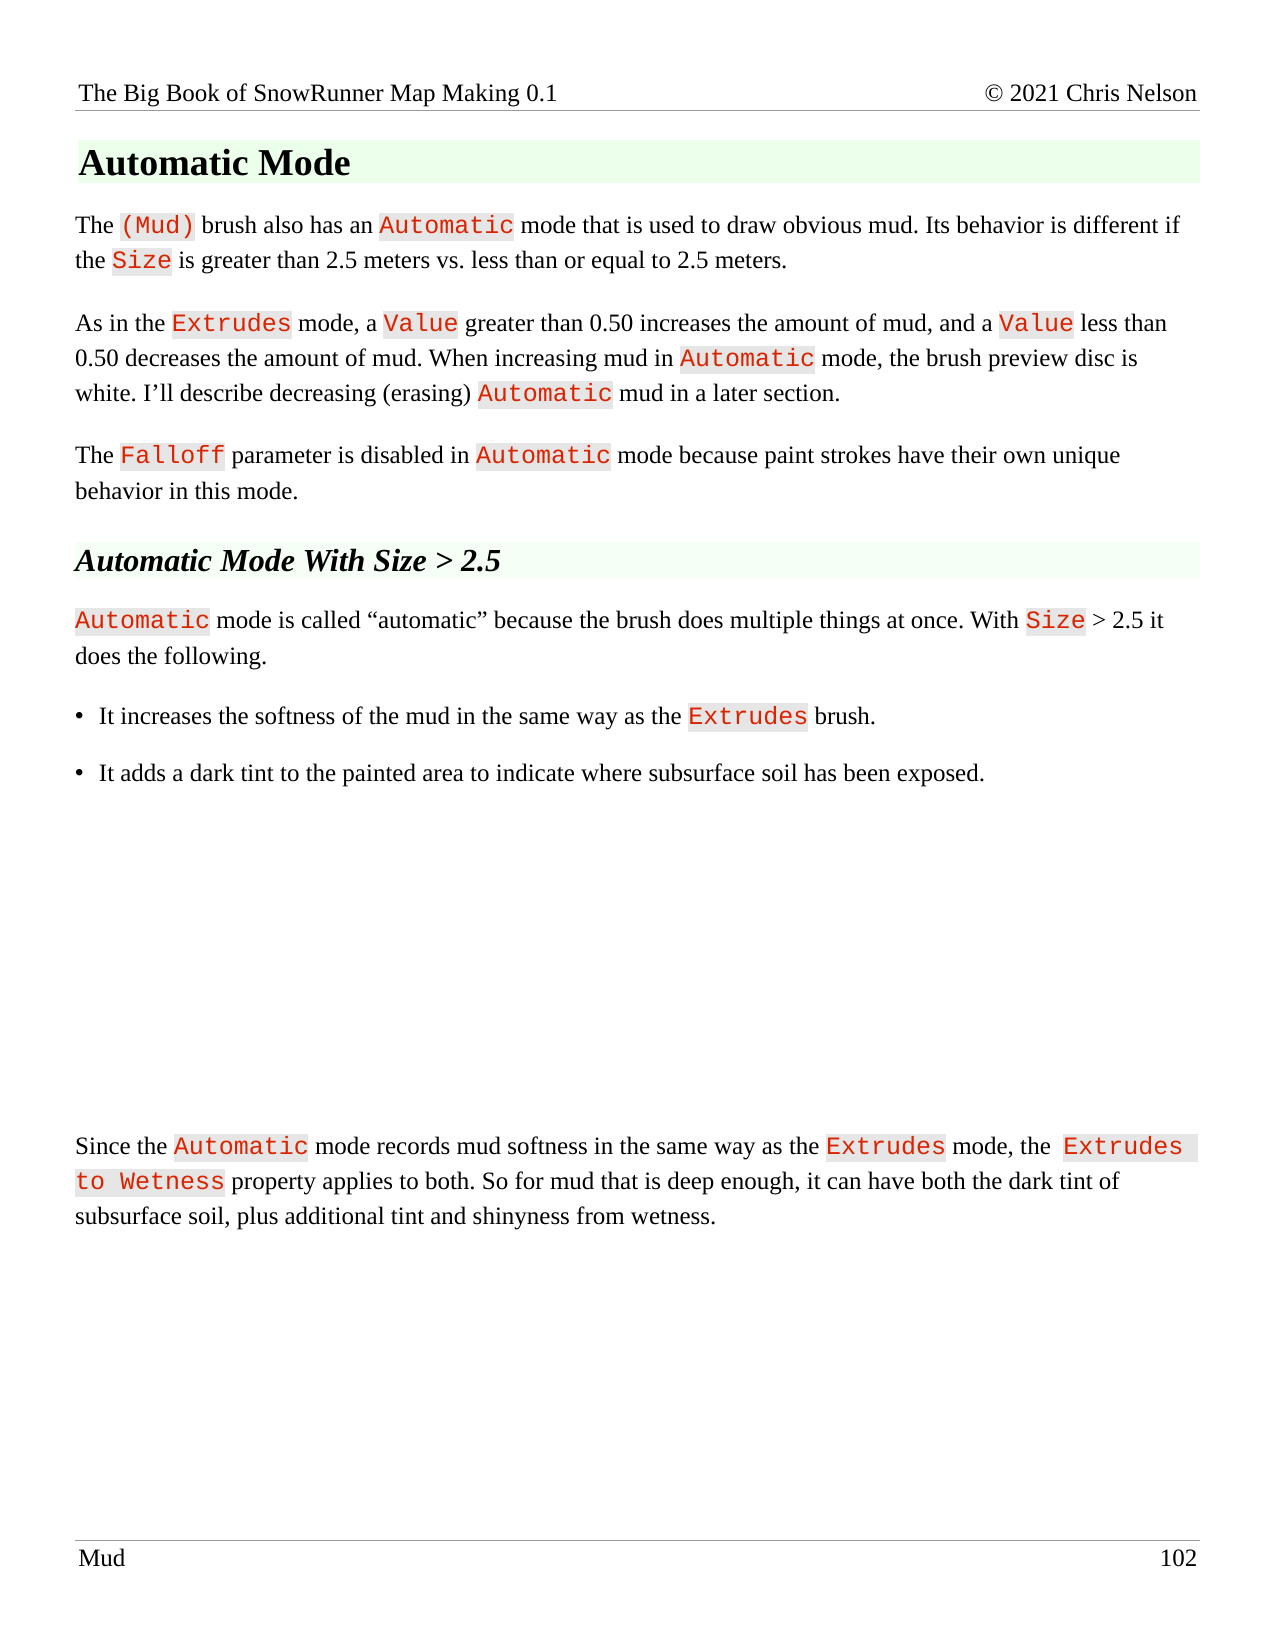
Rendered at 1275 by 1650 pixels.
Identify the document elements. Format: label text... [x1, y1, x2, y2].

list It adds a dark tint to the painted area to indicate where subsurface soil has been exposed. [75, 758, 1200, 787]
text The (Mud) brush also has an Automatic mode that is used to draw obvious mud. Its behavior is different if the Size is greater than 2.5 meters vs. less than or equal to 2.5 meters. [75, 211, 1200, 276]
list It increases the softness of the mud in the same way as the Extrudes brush. [75, 701, 1200, 732]
text As in the Extrudes mode, a Value greater than 0.50 increases the amount of mud, and a Value less than 0.50 decreases the amount of mud. When increasing mud in Automatic mode, the brush preview disc is white. I’ll describe decreasing (erasing) Automatic mud in a later section. [75, 308, 1200, 409]
subtitle Automatic Mode With Size > 2.5 [75, 542, 1200, 579]
text Automatic mode is called “automatic” because the brush does multiple things at once. With Size > 2.5 it does the following. [75, 606, 1200, 669]
text The Falloff parameter is disabled in Automatic mode because paint strokes have their own unique behavior in this mode. [75, 441, 1200, 504]
text Since the Automatic mode records mud softness in the same way as the Extrudes mode, the Extrudes to Wetness property applies to both. So for mud that is deep enough, it can have both the dark tint of subsurface soil, plus additional tint and shinyness from wetness. [75, 1131, 1200, 1230]
subtitle Automatic Mode [78, 140, 1200, 183]
